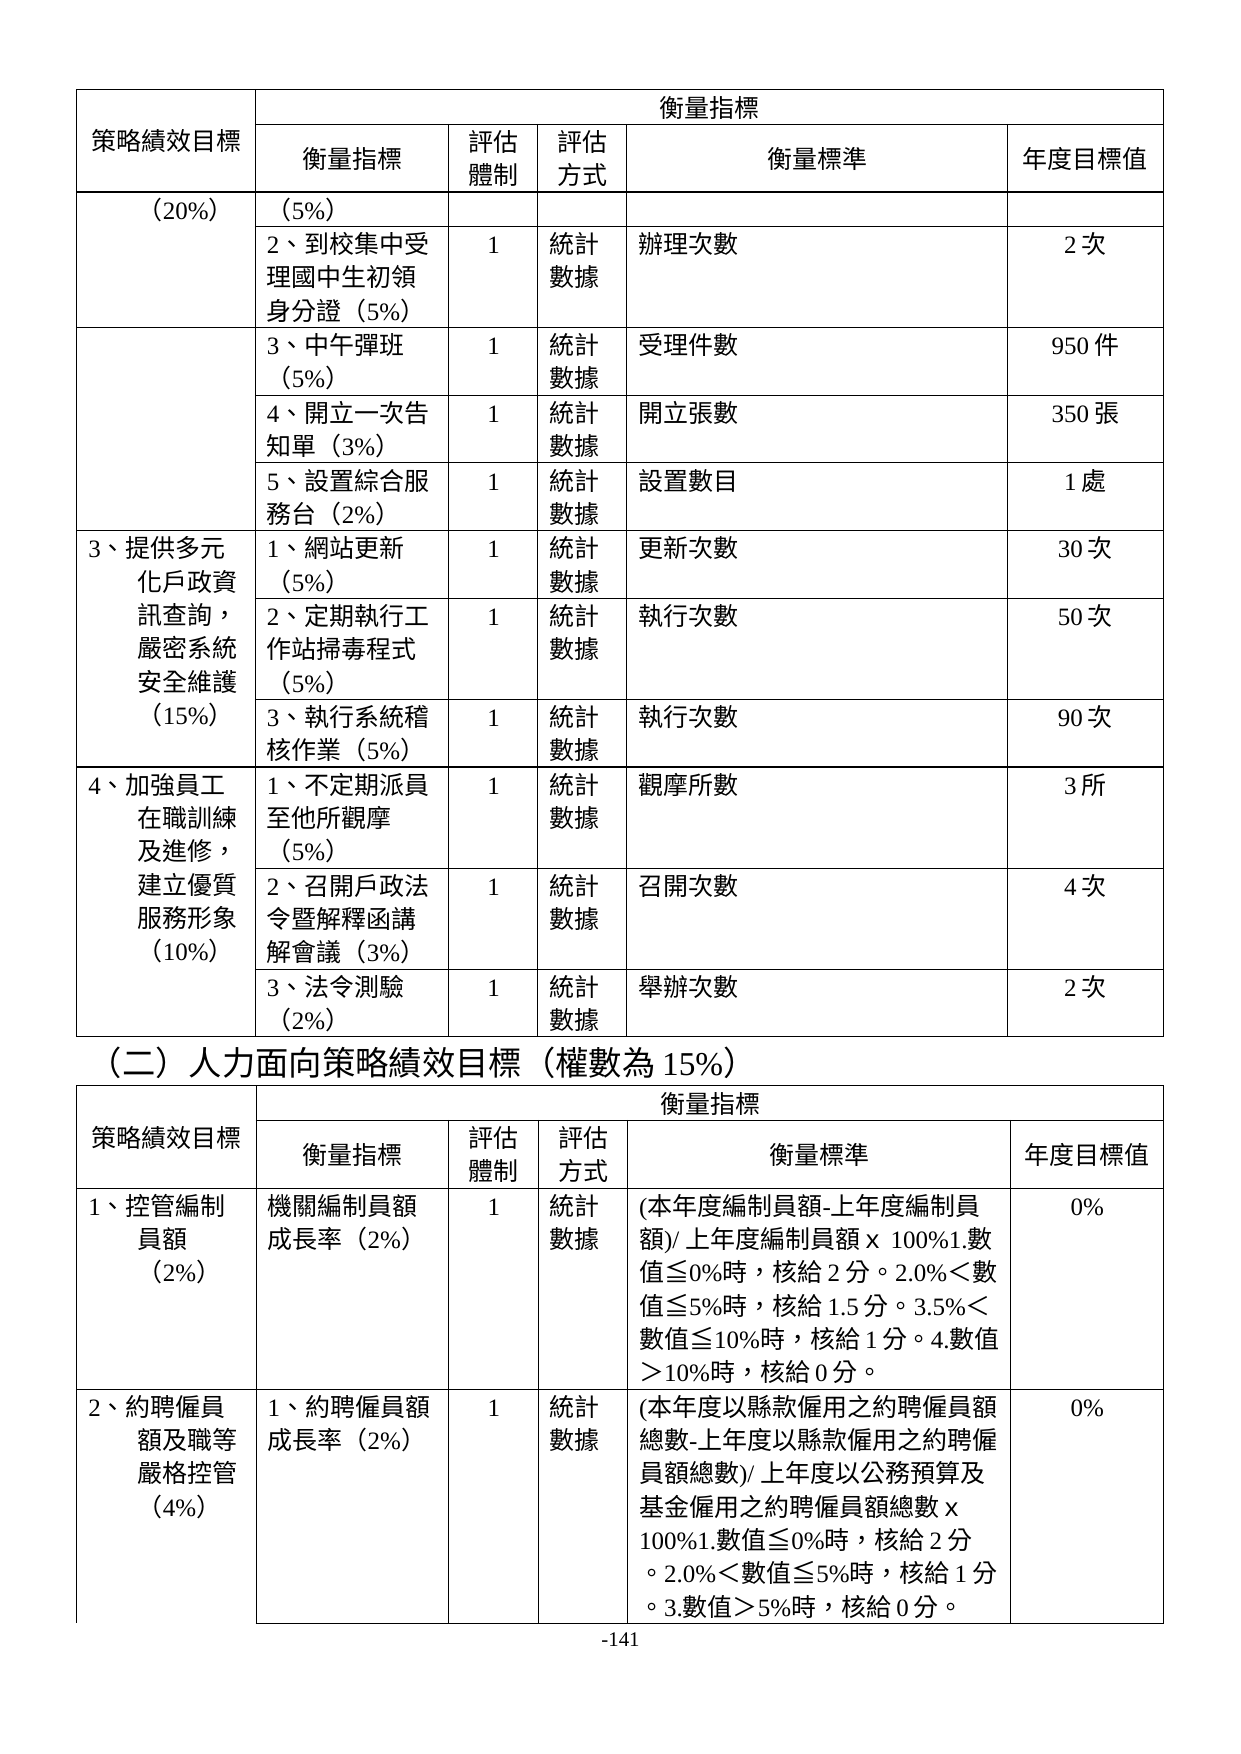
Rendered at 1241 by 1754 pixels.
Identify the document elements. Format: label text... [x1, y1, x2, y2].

table_cell 2、到校集中受理國中生初領身分證（5%） [256, 227, 448, 327]
table_cell （5%） [256, 193, 448, 226]
table_cell 執行次數 [627, 700, 1007, 766]
table_cell [77, 462, 255, 530]
table_cell 執行次數 [627, 599, 1007, 699]
table_cell 3、中午彈班（5%） [256, 328, 448, 394]
table_cell 5、設置綜合服務台（2%） [256, 463, 448, 530]
table_cell 更新次數 [627, 531, 1007, 598]
table_cell 950件 [1008, 328, 1163, 394]
table_cell 統計數據 [538, 768, 626, 867]
table_cell 設置數目 [627, 463, 1007, 530]
table_cell 統計數據 [538, 227, 626, 327]
table_cell (本年度以縣款僱用之約聘僱員額總數-上年度以縣款僱用之約聘僱員額總數)/ 上年度以公務預算及基金僱用之約聘僱員額總數ｘ100%1.數值≦0%時，核給2分。2.0%＜數值≦5%時，核給1分。3.數值＞5%時，核給0分。 [628, 1390, 1010, 1623]
table_cell 辦理次數 [627, 227, 1007, 327]
table_cell 3所 [1008, 768, 1163, 867]
table_cell 評估體制 [449, 125, 537, 191]
table_cell [77, 328, 255, 394]
table_cell 1 [449, 1390, 538, 1623]
table_cell 30次 [1008, 531, 1163, 598]
table_cell 統計數據 [538, 328, 626, 394]
table_cell 50次 [1008, 599, 1163, 699]
table_header 衡量指標 [257, 1086, 1163, 1120]
table_cell 2次 [1008, 227, 1163, 327]
table_cell 控管編制員額（2%） [77, 1189, 256, 1388]
table_cell 機關編制員額成長率（2%） [257, 1189, 448, 1388]
table_cell 3、法令測驗（2%） [256, 970, 448, 1036]
table_cell 4次 [1008, 869, 1163, 968]
table_cell 開立張數 [627, 396, 1007, 462]
table_cell 1 [449, 227, 537, 327]
table_cell 1、不定期派員至他所觀摩（5%） [256, 768, 448, 867]
table_cell （20%） [77, 193, 255, 327]
table_cell [538, 193, 626, 226]
table_cell 統計數據 [539, 1189, 627, 1388]
table_cell 統計數據 [538, 869, 626, 968]
table_cell 舉辦次數 [627, 970, 1007, 1036]
table_cell 0% [1011, 1189, 1163, 1388]
table_cell 統計數據 [539, 1390, 627, 1623]
table_cell 統計數據 [538, 599, 626, 699]
table_cell 衡量指標 [256, 125, 448, 191]
table_cell 受理件數 [627, 328, 1007, 394]
table_cell 統計數據 [538, 396, 626, 462]
table_cell 評估方式 [538, 125, 626, 191]
table_cell [449, 193, 537, 226]
table_cell (本年度編制員額-上年度編制員額)/ 上年度編制員額ｘ100%1.數值≦0%時，核給2分。2.0%＜數值≦5%時，核給1.5分。3.5%＜數值≦10%時，核給1分。4.數值＞10%時，核給0分。 [628, 1189, 1010, 1388]
table_cell 召開次數 [627, 869, 1007, 968]
table_cell 提供多元化戶政資訊查詢，嚴密系統安全維護（15%） [77, 531, 255, 766]
table_cell 1 [449, 970, 537, 1036]
table_cell 約聘僱員額及職等嚴格控管（4%） [77, 1390, 256, 1623]
table_cell 4、開立一次告知單（3%） [256, 396, 448, 462]
table_cell 2、召開戶政法令暨解釋函講解會議（3%） [256, 869, 448, 968]
table_cell 1 [449, 1189, 538, 1388]
table_cell 評估方式 [539, 1121, 627, 1187]
table_header 策略績效目標 [77, 1086, 256, 1187]
table_cell 1 [449, 463, 537, 530]
table_cell [1008, 193, 1163, 226]
table_cell 1 [449, 396, 537, 462]
table_cell [627, 193, 1007, 226]
table_cell 衡量標準 [627, 125, 1007, 191]
table_cell 評估體制 [449, 1121, 538, 1187]
table_cell 1、網站更新（5%） [256, 531, 448, 598]
table_cell 年度目標值 [1011, 1121, 1163, 1187]
table_cell 90次 [1008, 700, 1163, 766]
table_cell 1 [449, 328, 537, 394]
table_cell 觀摩所數 [627, 768, 1007, 867]
table_cell 衡量指標 [257, 1121, 448, 1187]
table_cell 1處 [1008, 463, 1163, 530]
table_cell 1 [449, 869, 537, 968]
table_cell 加強員工在職訓練及進修，建立優質服務形象（10%） [77, 768, 255, 1036]
table_header 策略績效目標 [77, 90, 255, 191]
table_cell 1 [449, 531, 537, 598]
table_cell [77, 395, 255, 462]
table_cell 1 [449, 768, 537, 867]
text （二）人力面向策略績效目標（權數為15%） [88, 1037, 1152, 1085]
table_cell 1、約聘僱員額成長率（2%） [257, 1390, 448, 1623]
table_cell 1 [449, 599, 537, 699]
table_cell 統計數據 [538, 700, 626, 766]
table_cell 衡量標準 [628, 1121, 1010, 1187]
table_cell 年度目標值 [1008, 125, 1163, 191]
table_cell 1 [449, 700, 537, 766]
table_cell 3、執行系統稽核作業（5%） [256, 700, 448, 766]
table_cell 統計數據 [538, 531, 626, 598]
table_cell 2次 [1008, 970, 1163, 1036]
table_cell 0% [1011, 1390, 1163, 1623]
table_cell 統計數據 [538, 463, 626, 530]
table_cell 統計數據 [538, 970, 626, 1036]
table_cell 350張 [1008, 396, 1163, 462]
table_cell 2、定期執行工作站掃毒程式（5%） [256, 599, 448, 699]
table_header 衡量指標 [256, 90, 1163, 124]
